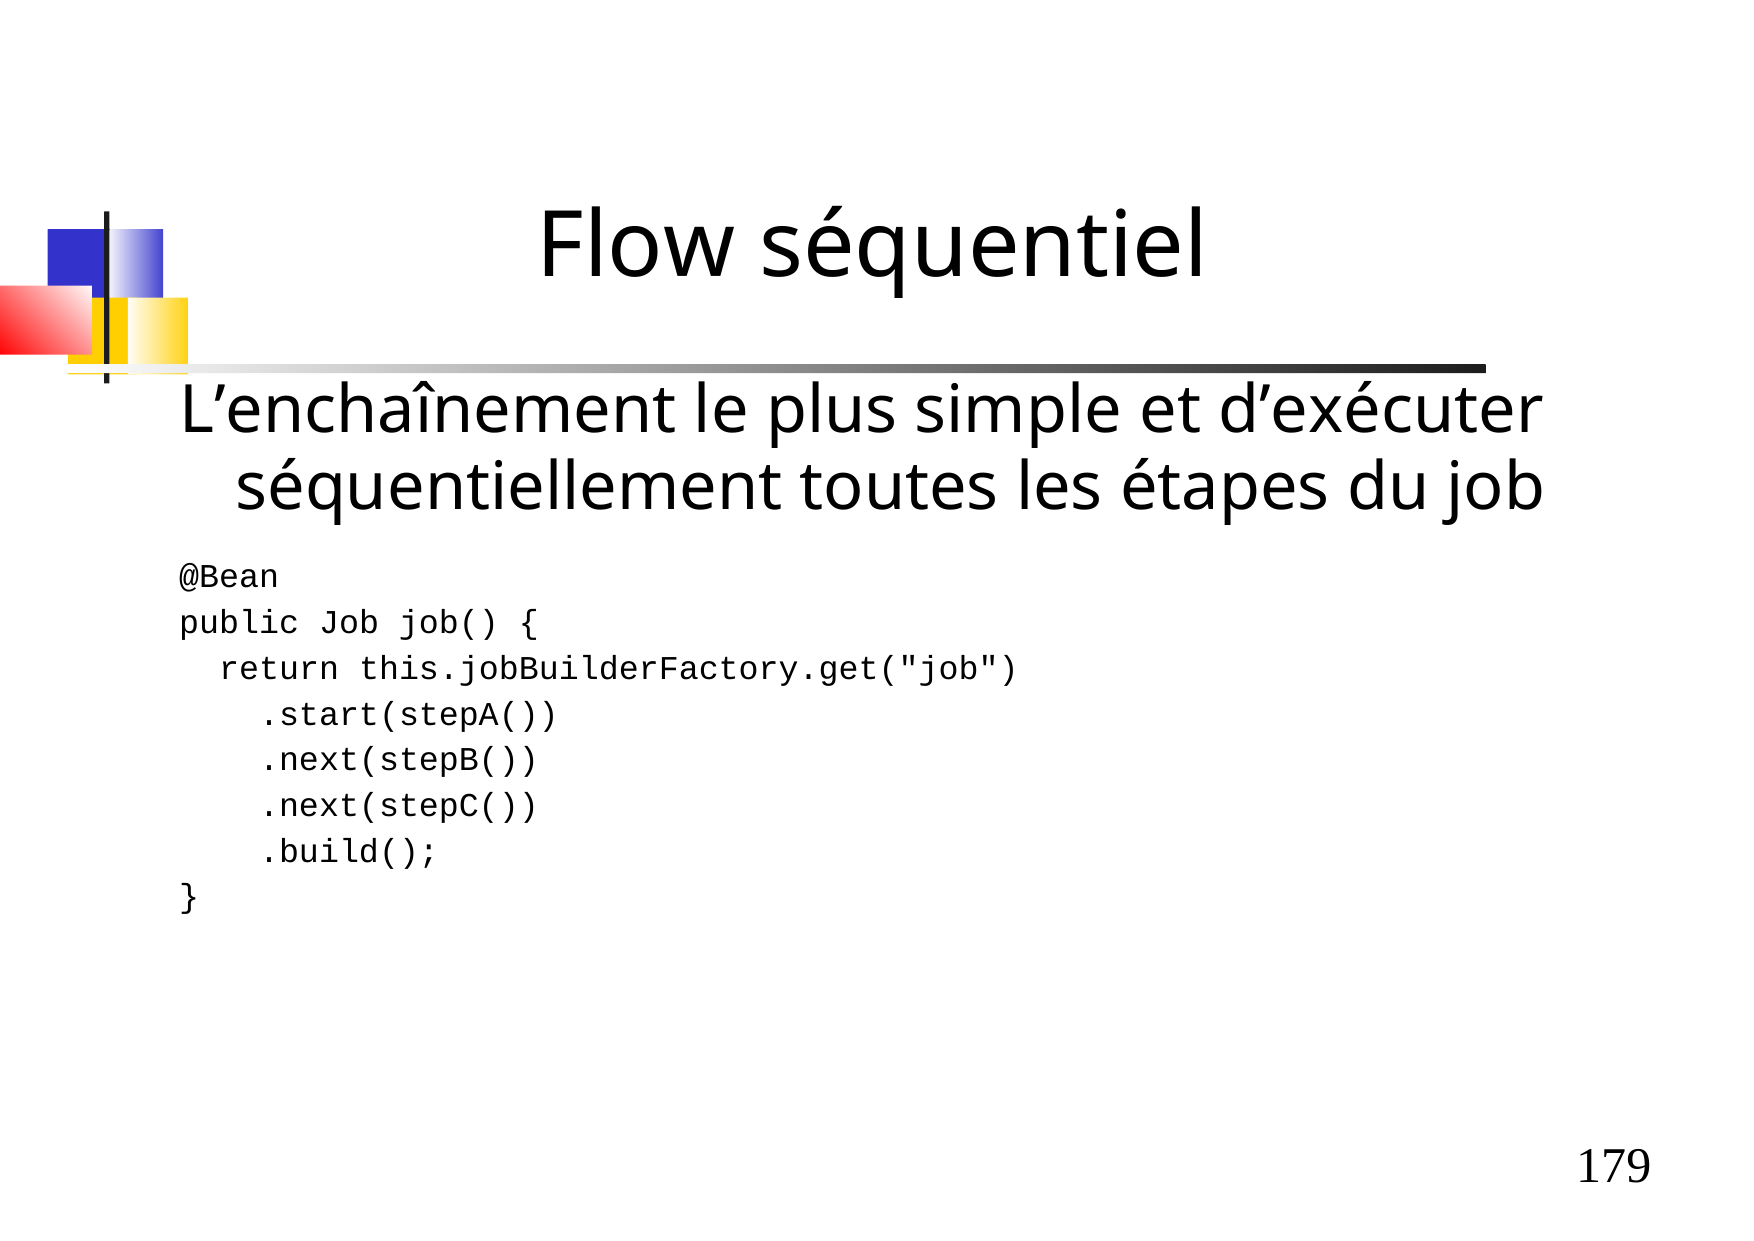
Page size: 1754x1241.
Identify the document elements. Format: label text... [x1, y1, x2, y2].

title Flow séquentiel [179, 139, 1567, 351]
list L’enchaînement le plus simple et d’exécuter séquentiellement toutes les étapes du job @Bean public Job job() { return this.jobBuilderFactory.get("job") .start(stepA()) .next(stepB()) .next(stepC()) .build(); } [179, 371, 1567, 1091]
